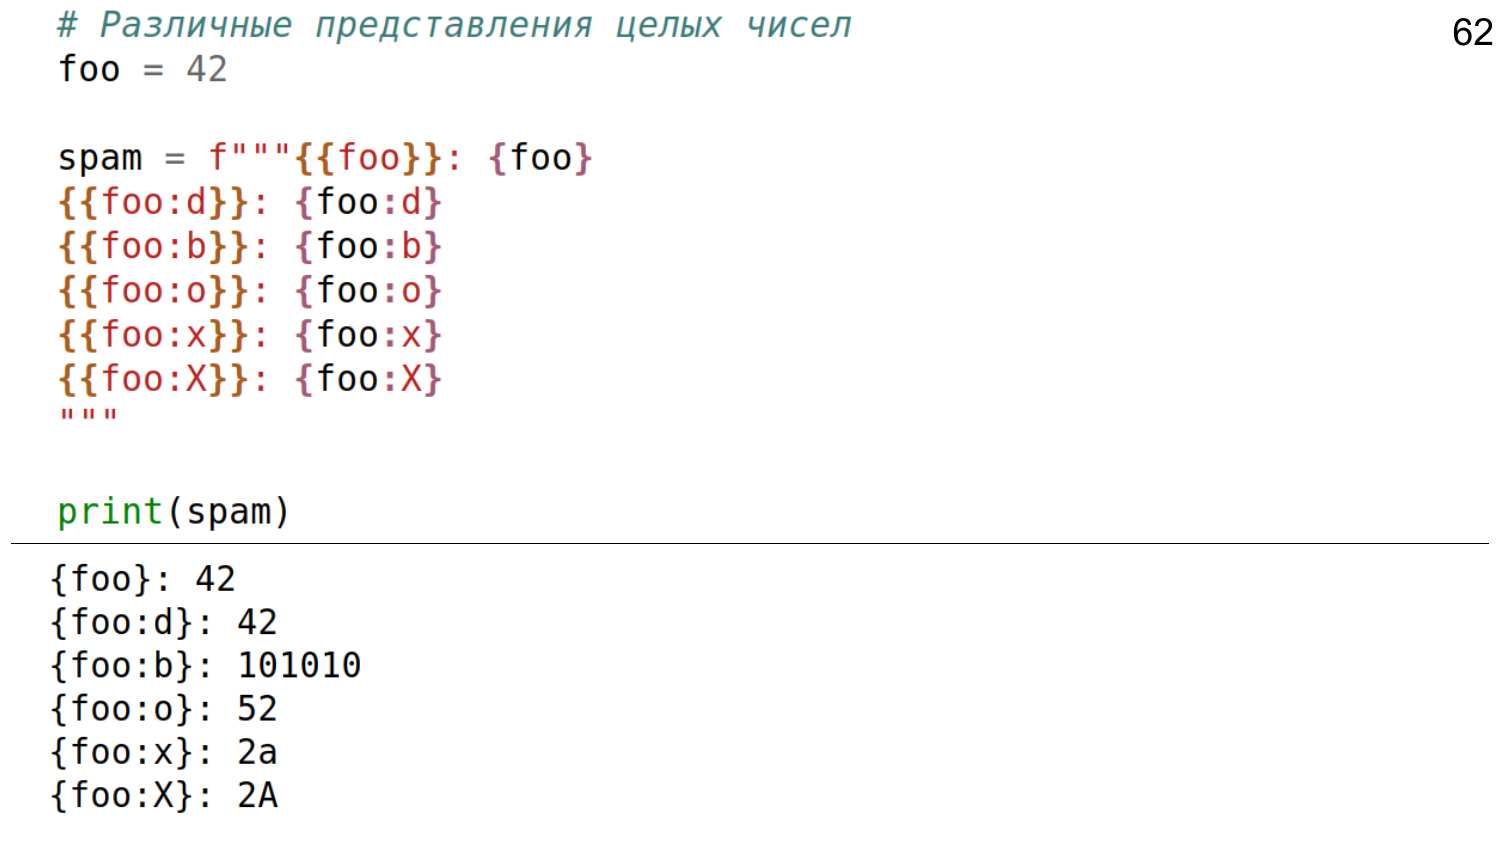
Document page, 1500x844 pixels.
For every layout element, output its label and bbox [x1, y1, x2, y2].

picture [47, 0, 862, 543]
picture [47, 550, 368, 827]
